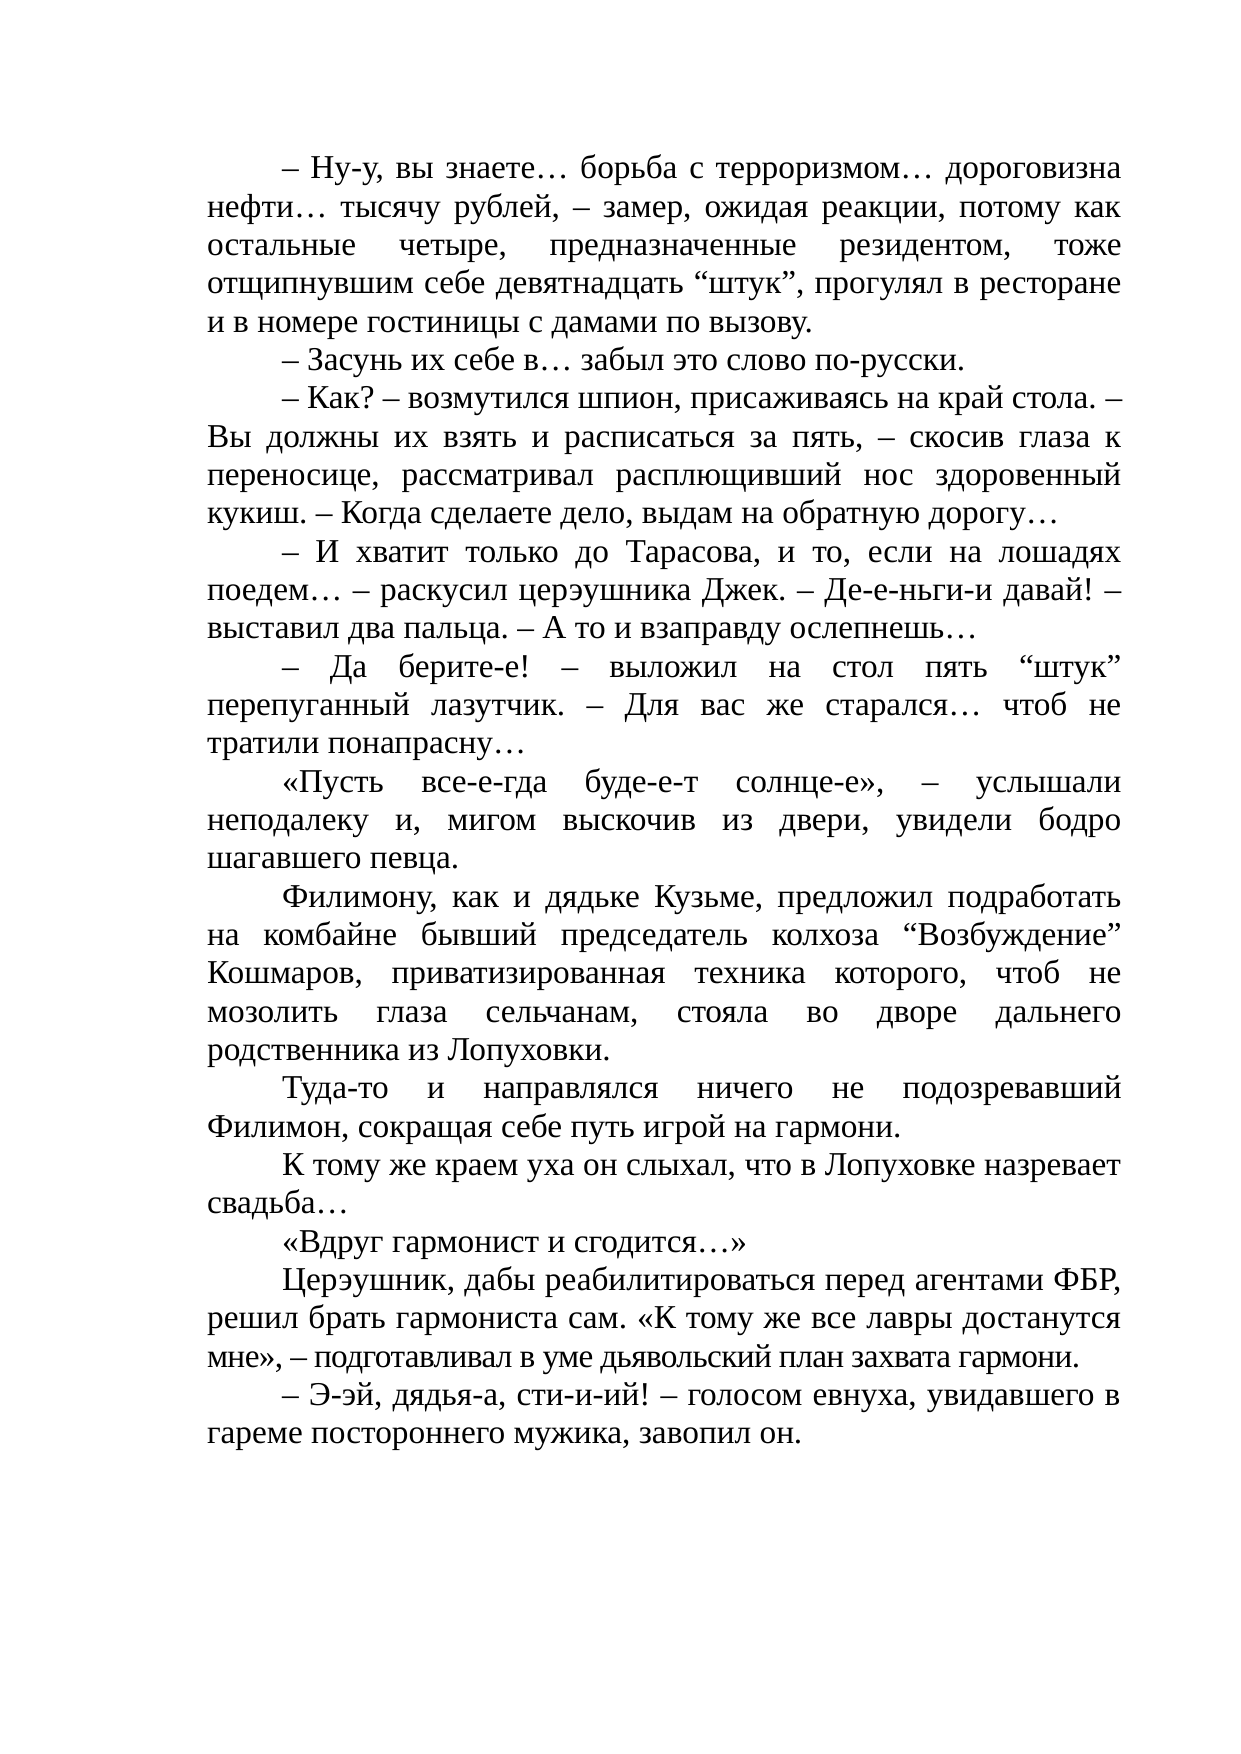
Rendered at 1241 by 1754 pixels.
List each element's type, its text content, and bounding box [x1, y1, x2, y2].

subtitle – Как? – возмутился шпион, присаживаясь на край стола. – Вы должны их взять и расписаться за пять, – скосив глаза к переносице, рассматривал расплющивший нос здоровенный кукиш. – Когда сделаете дело, выдам на обратную дорогу… [207, 378, 1122, 531]
subtitle «Вдруг гармонист и сгодится…» [207, 1221, 1122, 1259]
subtitle – Да берите-е! – выложил на стол пять “штук” перепуганный лазутчик. – Для вас же старался… чтоб не тратили понапрасну… [207, 646, 1122, 761]
subtitle Филимону, как и дядьке Кузьме, предложил подработать на комбайне бывший председатель колхоза “Возбуждение” Кошмаров, приватизированная техника которого, чтоб не мозолить глаза сельчанам, стояла во дворе дальнего родственника из Лопуховки. [207, 876, 1122, 1068]
subtitle – И хватит только до Тарасова, и то, если на лошадях поедем… – раскусил церэушника Джек. – Де-е-ньги-и давай! – выставил два пальца. – А то и взаправду ослепнешь… [207, 531, 1122, 646]
subtitle – Э-эй, дядья-а, сти-и-ий! – голосом евнуха, увидавшего в гареме постороннего мужика, завопил он. [207, 1374, 1122, 1451]
subtitle – Нy-у, вы знаете… борьба с терроризмом… дороговизна нефти… тысячу рублей, – замер, ожидая реакции, потому как остальные четыре, предназначенные резидентом, тоже отщипнувшим себе девятнадцать “штук”, прогулял в ресторане и в номере гостиницы с дамами по вызову. [207, 148, 1122, 339]
subtitle – Засунь их себе в… забыл это слово по-русски. [207, 339, 1122, 378]
subtitle Церэушник, дабы реабилитироваться перед агентами ФБР, решил брать гармониста caм. «К тому же все лавры достанутся мне», – подготавливал в уме дьявольский план захвата гармони. [207, 1259, 1122, 1374]
subtitle Туда-то и направлялся ничего не подозревавший Филимон, сокращая себе путь игрой на гармони. [207, 1068, 1122, 1144]
subtitle К тому же краем уха он слыхал, что в Лопуховке назревает свадьба… [207, 1144, 1122, 1221]
subtitle «Пусть все-е-гда буде-е-т солнце-е», – услышали неподалеку и, мигом выскочив из двери, увидели бодро шагавшего певца. [207, 761, 1122, 876]
